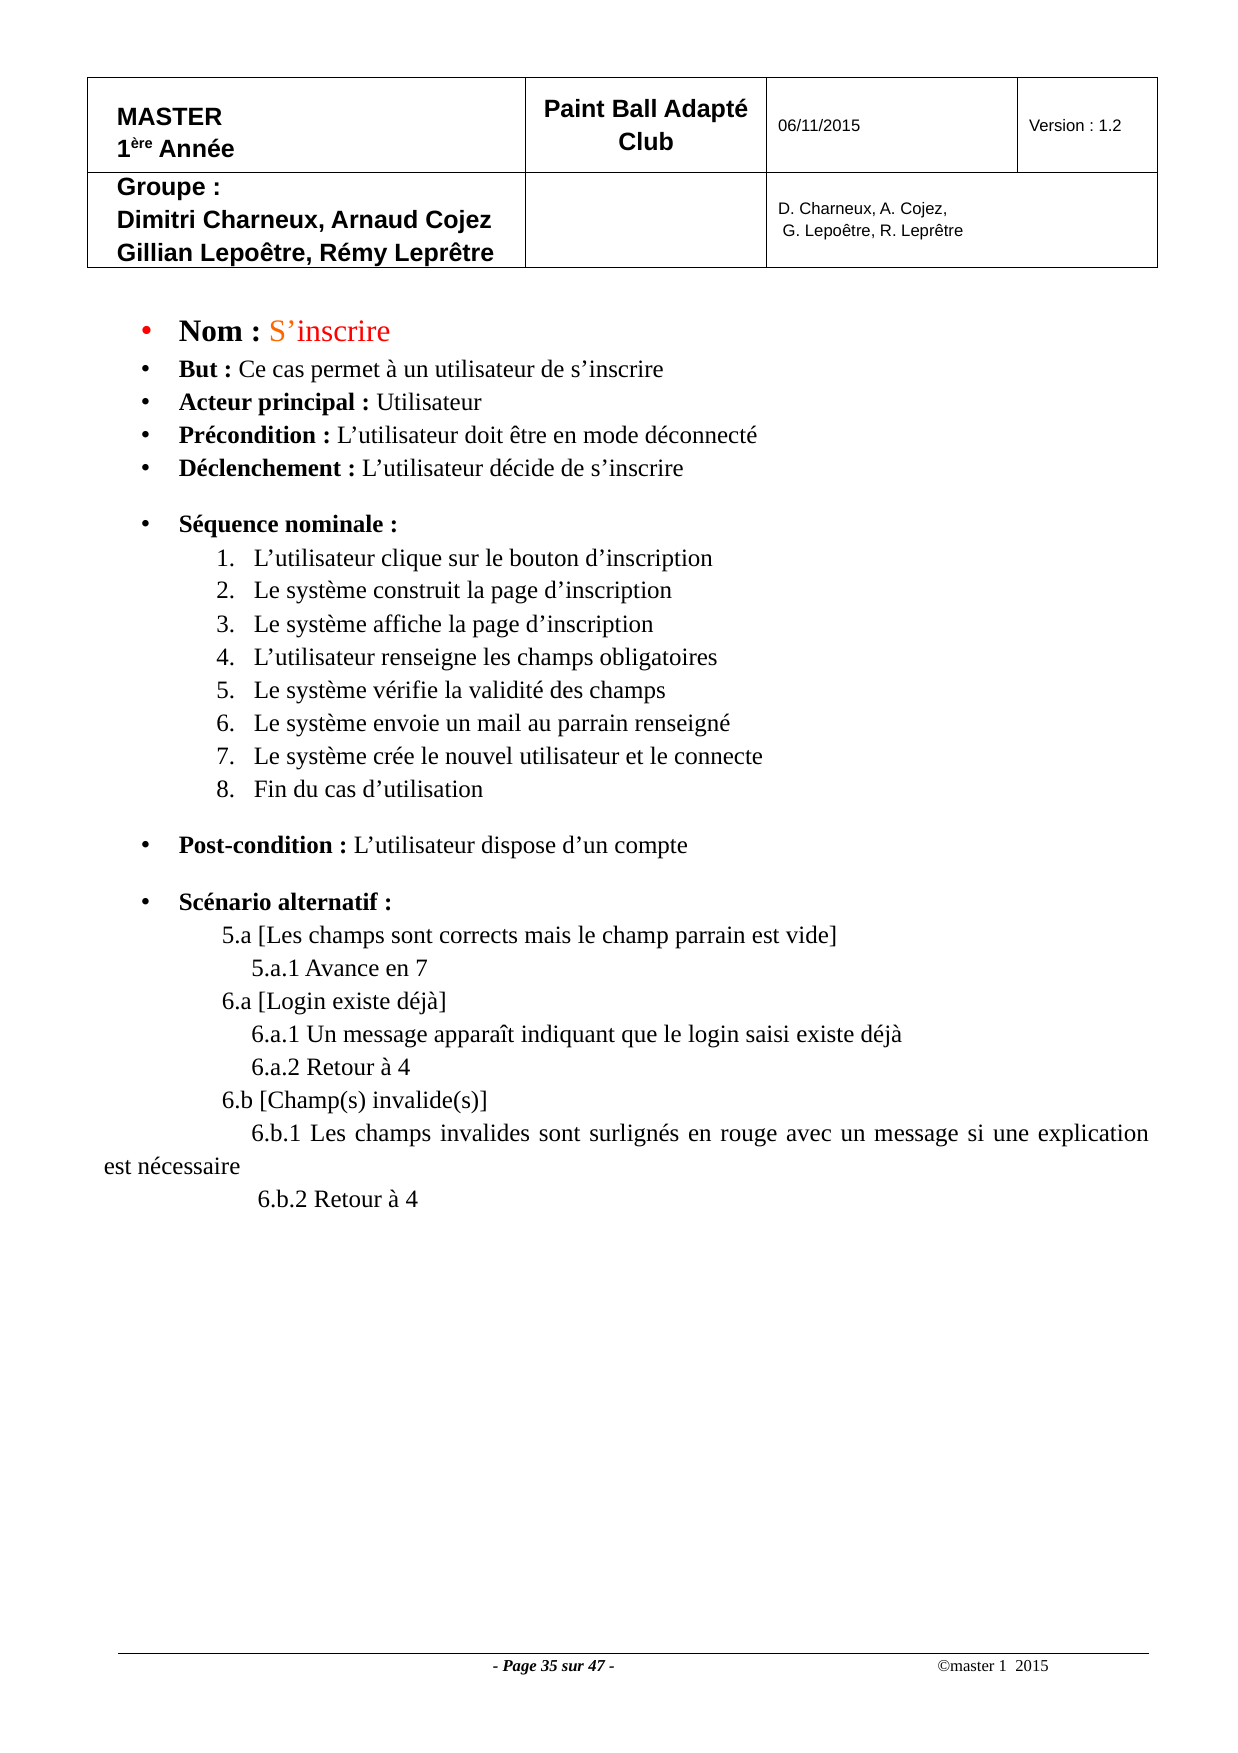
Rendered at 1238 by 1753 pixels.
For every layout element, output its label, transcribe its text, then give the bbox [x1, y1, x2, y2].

list Le système construit la page d’inscription [216, 576, 1149, 604]
text 6.b.1 Les champs invalides sont surlignés en rouge avec un message si une explication est nécessaire [103, 1118, 1149, 1180]
text 5.a.1 Avance en 7 [103, 953, 1149, 982]
list Déclenchement : L’utilisateur décide de s’inscrire [141, 453, 1149, 482]
list Post-condition : L’utilisateur dispose d’un compte [141, 830, 1149, 859]
text 6.a [Login existe déjà] [103, 986, 1149, 1015]
list Précondition : L’utilisateur doit être en mode déconnecté [141, 420, 1149, 449]
list L’utilisateur clique sur le bouton d’inscription [216, 543, 1149, 571]
list But : Ce cas permet à un utilisateur de s’inscrire [141, 354, 1149, 383]
list Scénario alternatif : [141, 887, 1149, 916]
list Le système vérifie la validité des champs [216, 675, 1149, 703]
list Acteur principal : Utilisateur [141, 387, 1149, 416]
list Le système affiche la page d’inscription [216, 609, 1149, 637]
text 6.b [Champ(s) invalide(s)] [103, 1085, 1149, 1114]
text 5.a [Les champs sont corrects mais le champ parrain est vide] [103, 920, 1149, 949]
text 6.a.2 Retour à 4 [103, 1052, 1149, 1081]
list Le système crée le nouvel utilisateur et le connecte [216, 741, 1149, 769]
text 6.b.2 Retour à 4 [103, 1184, 1149, 1213]
list Fin du cas d’utilisation [216, 774, 1149, 802]
list Séquence nominale : [141, 509, 1149, 538]
text 6.a.1 Un message apparaît indiquant que le login saisi existe déjà [103, 1019, 1149, 1048]
list L’utilisateur renseigne les champs obligatoires [216, 642, 1149, 670]
list Le système envoie un mail au parrain renseigné [216, 708, 1149, 736]
list Nom : S’inscrire [141, 313, 1149, 348]
